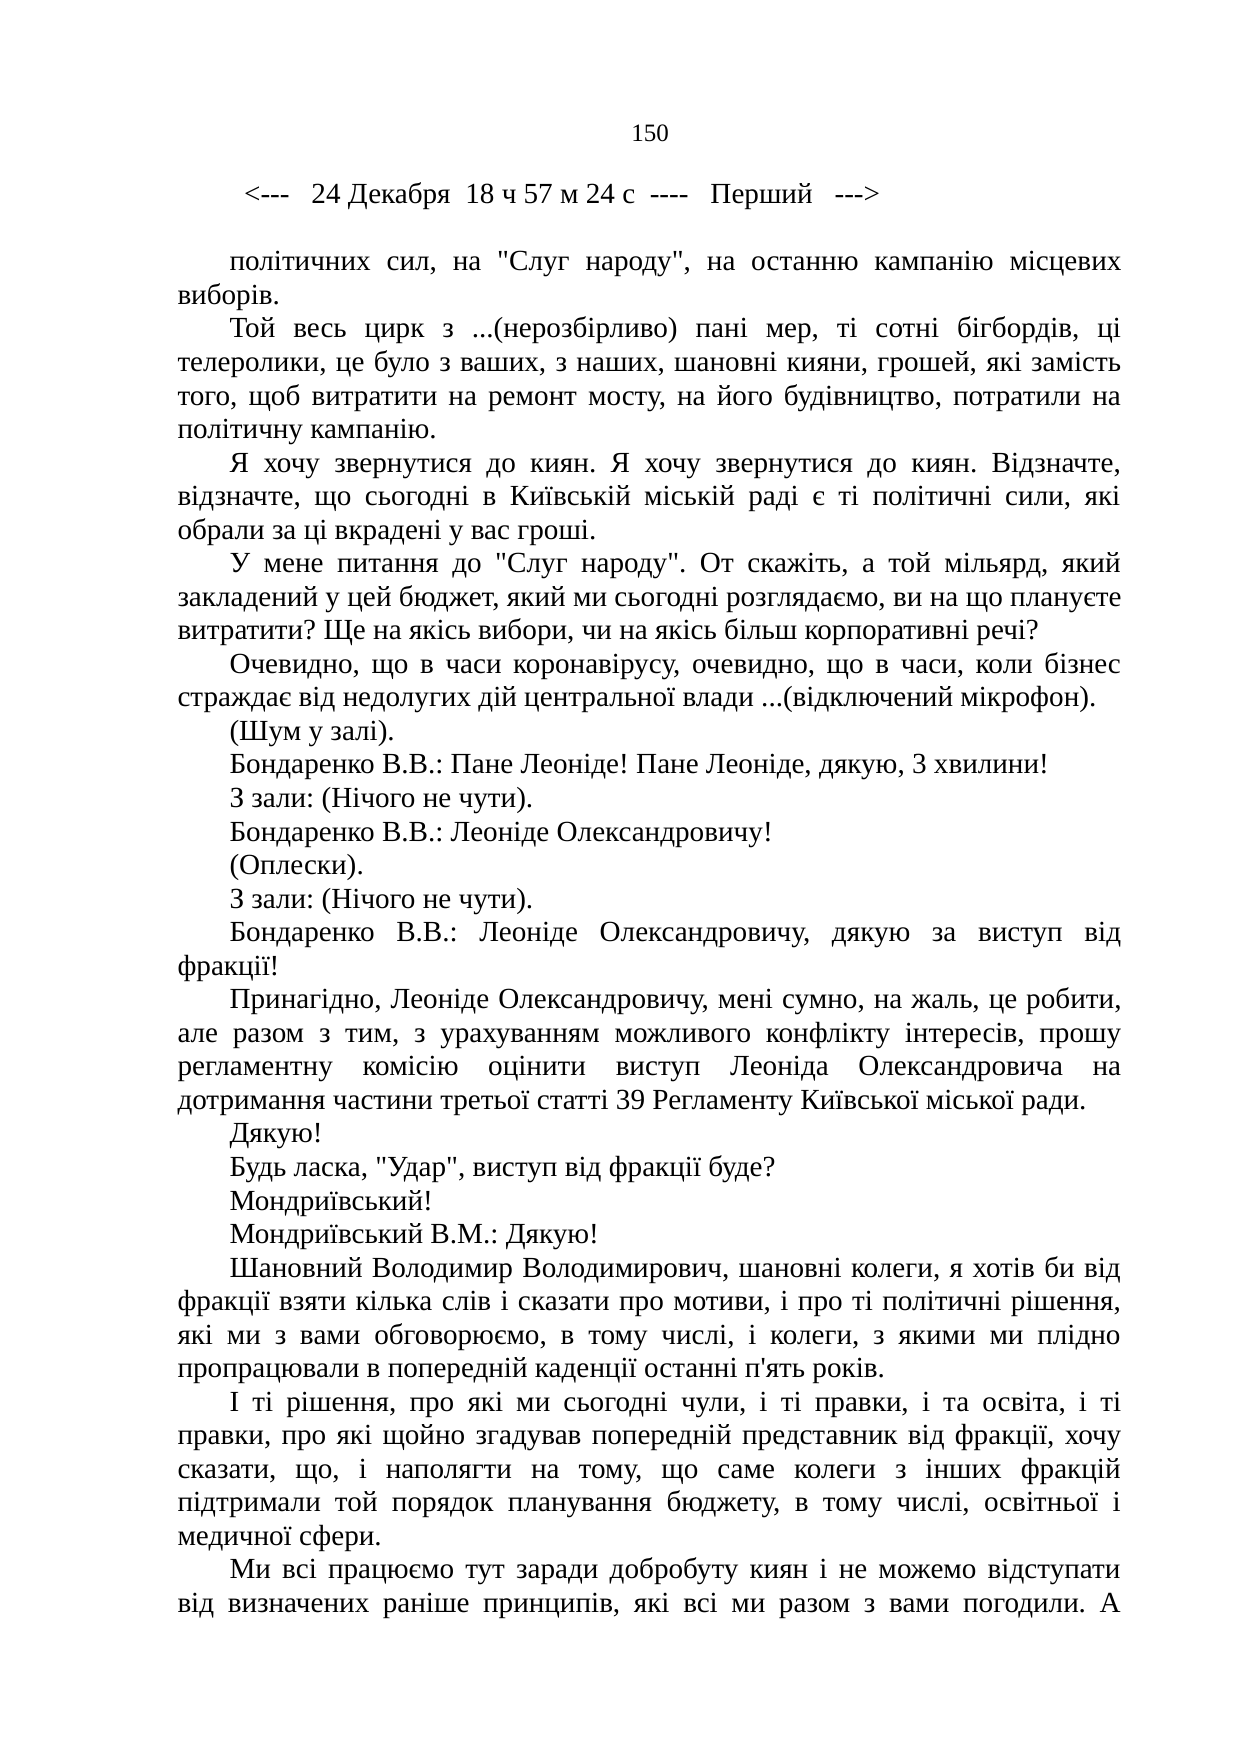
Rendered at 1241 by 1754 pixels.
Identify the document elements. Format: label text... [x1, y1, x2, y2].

text З зали: (Нічого не чути). [177, 881, 1122, 914]
text Очевидно, що в часи коронавірусу, очевидно, що в часи, коли бізнес страждає від недолугих дій центральної влади ...(відключений мікрофон). [177, 646, 1122, 713]
text Бондаренко В.В.: Пане Леоніде! Пане Леоніде, дякую, 3 хвилини! [177, 747, 1122, 780]
text Шановний Володимир Володимирович, шановні колеги, я хотів би від фракції взяти кілька слів і сказати про мотиви, і про ті політичні рішення, які ми з вами обговорюємо, в тому числі, і колеги, з якими ми плідно пропрацювали в попередній каденції останні п'ять років. [177, 1250, 1122, 1384]
text (Шум у залі). [177, 713, 1122, 747]
text Ми всі працюємо тут заради добробуту киян і не можемо відступати від визначених раніше принципів, які всі ми разом з вами погодили. А [177, 1552, 1122, 1619]
text Бондаренко В.В.: Леоніде Олександровичу, дякую за виступ від фракції! [177, 914, 1122, 981]
text З зали: (Нічого не чути). [177, 780, 1122, 814]
text Будь ласка, "Удар", виступ від фракції буде? [177, 1149, 1122, 1183]
text Бондаренко В.В.: Леоніде Олександровичу! [177, 814, 1122, 847]
text Мондриївський В.М.: Дякую! [177, 1216, 1122, 1250]
text Дякую! [177, 1116, 1122, 1149]
text політичних сил, на "Слуг народу", на останню кампанію місцевих виборів. [177, 243, 1122, 311]
text І ті рішення, про які ми сьогодні чули, і ті правки, і та освіта, і ті правки, про які щойно згадував попередній представник від фракції, хочу сказати, що, і наполягти на тому, що саме колеги з інших фракцій підтримали той порядок планування бюджету, в тому числі, освітньої і медичної сфери. [177, 1384, 1122, 1552]
text Принагідно, Леоніде Олександровичу, мені сумно, на жаль, це робити, але разом з тим, з урахуванням можливого конфлікту інтересів, прошу регламентну комісію оцінити виступ Леоніда Олександровича на дотримання частини третьої статті 39 Регламенту Київської міської ради. [177, 981, 1122, 1116]
text Мондриївський! [177, 1183, 1122, 1216]
text Я хочу звернутися до киян. Я хочу звернутися до киян. Відзначте, відзначте, що сьогодні в Київській міській раді є ті політичні сили, які обрали за ці вкрадені у вас гроші. [177, 445, 1122, 545]
text <--- 24 Декабря 18 ч 57 м 24 с ---- Перший ---> [177, 176, 1122, 210]
text (Оплески). [177, 847, 1122, 881]
text У мене питання до "Слуг народу". От скажіть, а той мільярд, який закладений у цей бюджет, який ми сьогодні розглядаємо, ви на що плануєте витратити? Ще на якісь вибори, чи на якісь більш корпоративні речі? [177, 545, 1122, 646]
text Той весь цирк з ...(нерозбірливо) пані мер, ті сотні бігбордів, ці телеролики, це було з ваших, з наших, шановні кияни, грошей, які замість того, щоб витратити на ремонт мосту, на його будівництво, потратили на політичну кампанію. [177, 311, 1122, 445]
